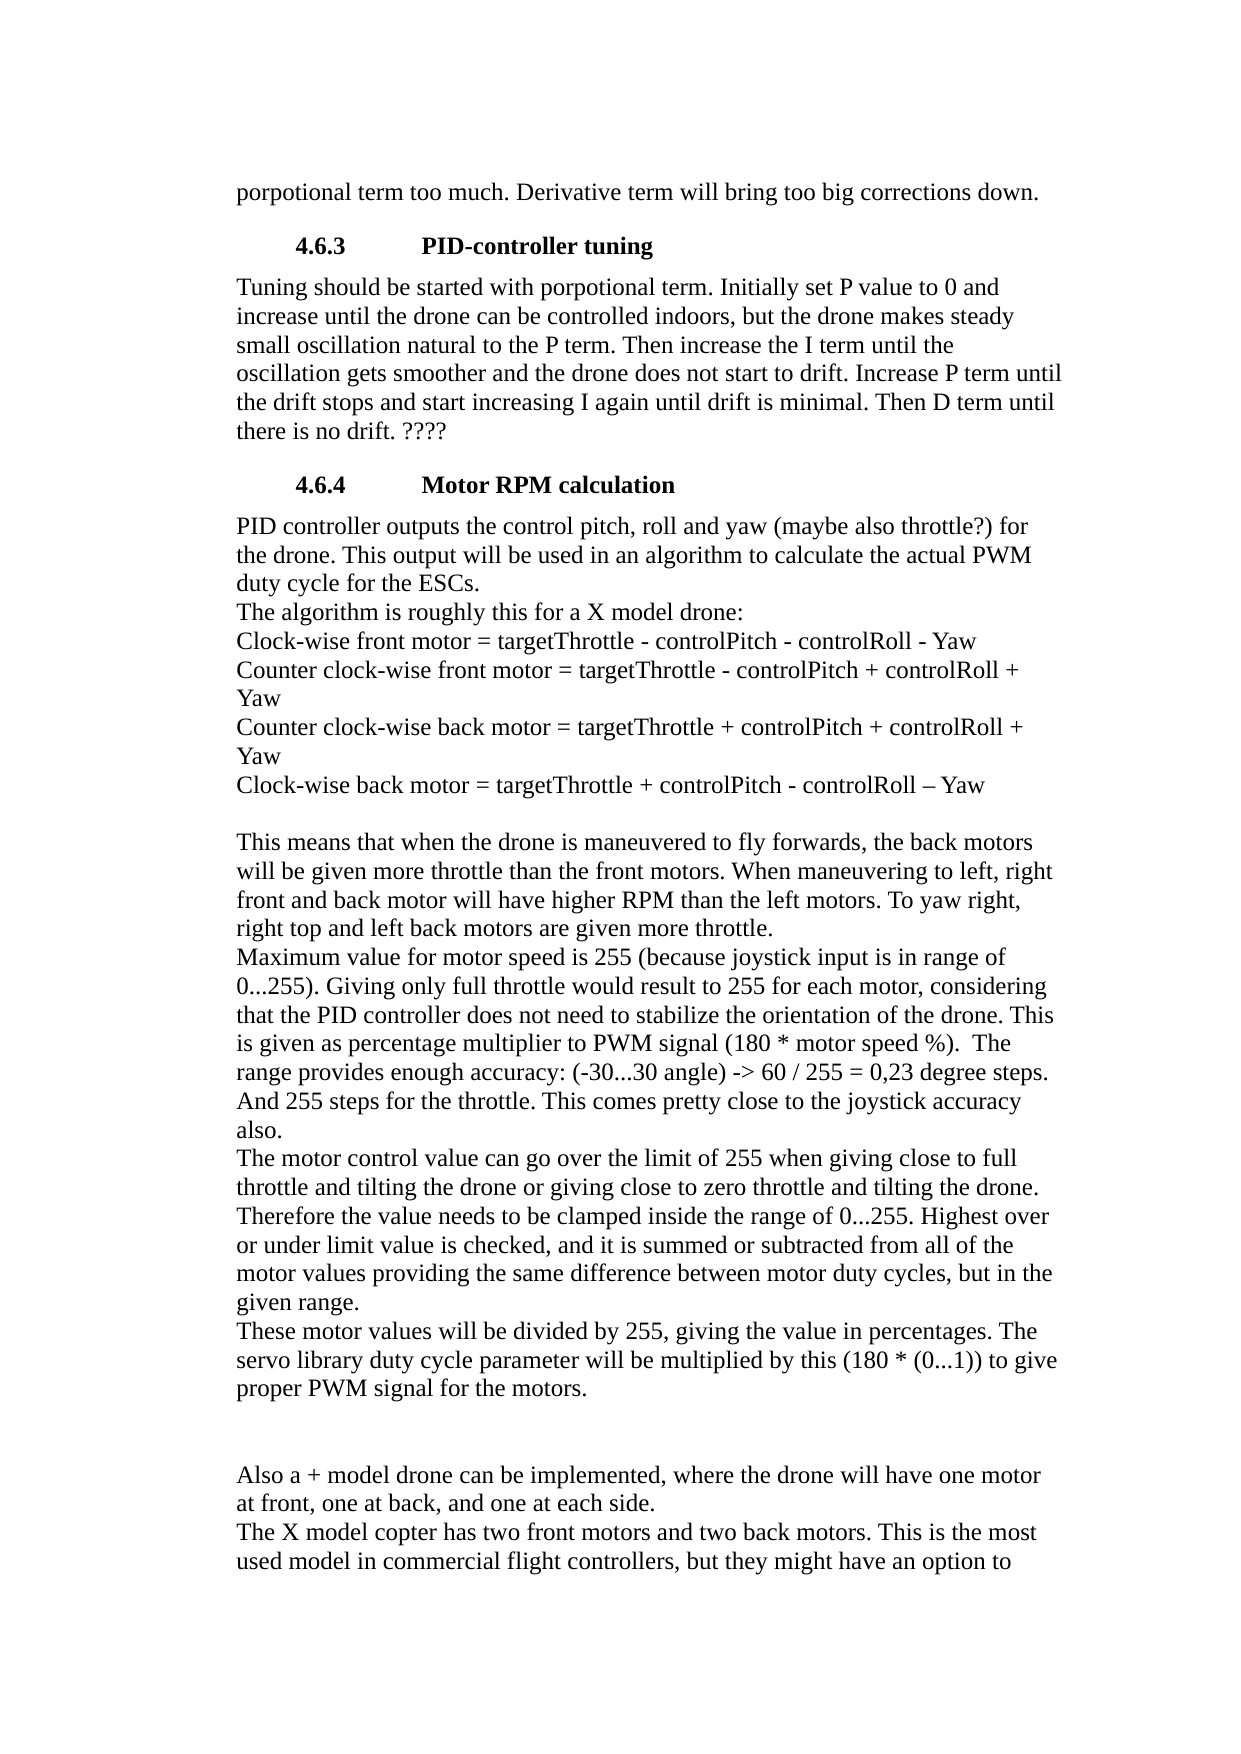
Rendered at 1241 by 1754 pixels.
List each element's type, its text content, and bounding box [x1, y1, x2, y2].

text PID controller outputs the control pitch, roll and yaw (maybe also throttle?) for the drone. This output will be used in an algorithm to calculate the actual PWM duty cycle for the ESCs. [236, 511, 1063, 597]
text Also a + model drone can be implemented, where the drone will have one motor at front, one at back, and one at each side. [236, 1460, 1063, 1517]
subtitle PID-controller tuning [295, 231, 1063, 260]
text Maximum value for motor speed is 255 (because joystick input is in range of 0...255). Giving only full throttle would result to 255 for each motor, considering that the PID controller does not need to stabilize the orientation of the drone. This is given as percentage multiplier to PWM signal (180 * motor speed %). The range provides enough accuracy: (-30...30 angle) -> 60 / 255 = 0,23 degree steps. And 255 steps for the throttle. This comes pretty close to the joystick accuracy also. [236, 942, 1063, 1143]
text porpotional term too much. Derivative term will bring too big corrections down. [236, 177, 1063, 206]
text This means that when the drone is maneuvered to fly forwards, the back motors will be given more throttle than the front motors. When maneuvering to left, right front and back motor will have higher RPM than the left motors. To yaw right, right top and left back motors are given more throttle. [236, 827, 1063, 942]
text The X model copter has two front motors and two back motors. This is the most used model in commercial flight controllers, but they might have an option to [236, 1517, 1063, 1575]
text Tuning should be started with porpotional term. Initially set P value to 0 and increase until the drone can be controlled indoors, but the drone makes steady small oscillation natural to the P term. Then increase the I term until the oscillation gets smoother and the drone does not start to drift. Increase P term until the drift stops and start increasing I again until drift is minimal. Then D term until there is no drift. ???? [236, 272, 1063, 445]
subtitle Motor RPM calculation [295, 470, 1063, 498]
text These motor values will be divided by 255, giving the value in percentages. The servo library duty cycle parameter will be multiplied by this (180 * (0...1)) to give proper PWM signal for the motors. [236, 1316, 1063, 1402]
text The algorithm is roughly this for a X model drone: [236, 597, 1063, 626]
text Clock-wise front motor = targetThrottle - controlPitch - controlRoll - Yaw Counter clock-wise front motor = targetThrottle - controlPitch + controlRoll + Yaw Counter clock-wise back motor = targetThrottle + controlPitch + controlRoll + Yaw Clock-wise back motor = targetThrottle + controlPitch - controlRoll – Yaw [236, 626, 1063, 798]
text The motor control value can go over the limit of 255 when giving close to full throttle and tilting the drone or giving close to zero throttle and tilting the drone. Therefore the value needs to be clamped inside the range of 0...255. Highest over or under limit value is checked, and it is summed or subtracted from all of the motor values providing the same difference between motor duty cycles, but in the given range. [236, 1143, 1063, 1316]
